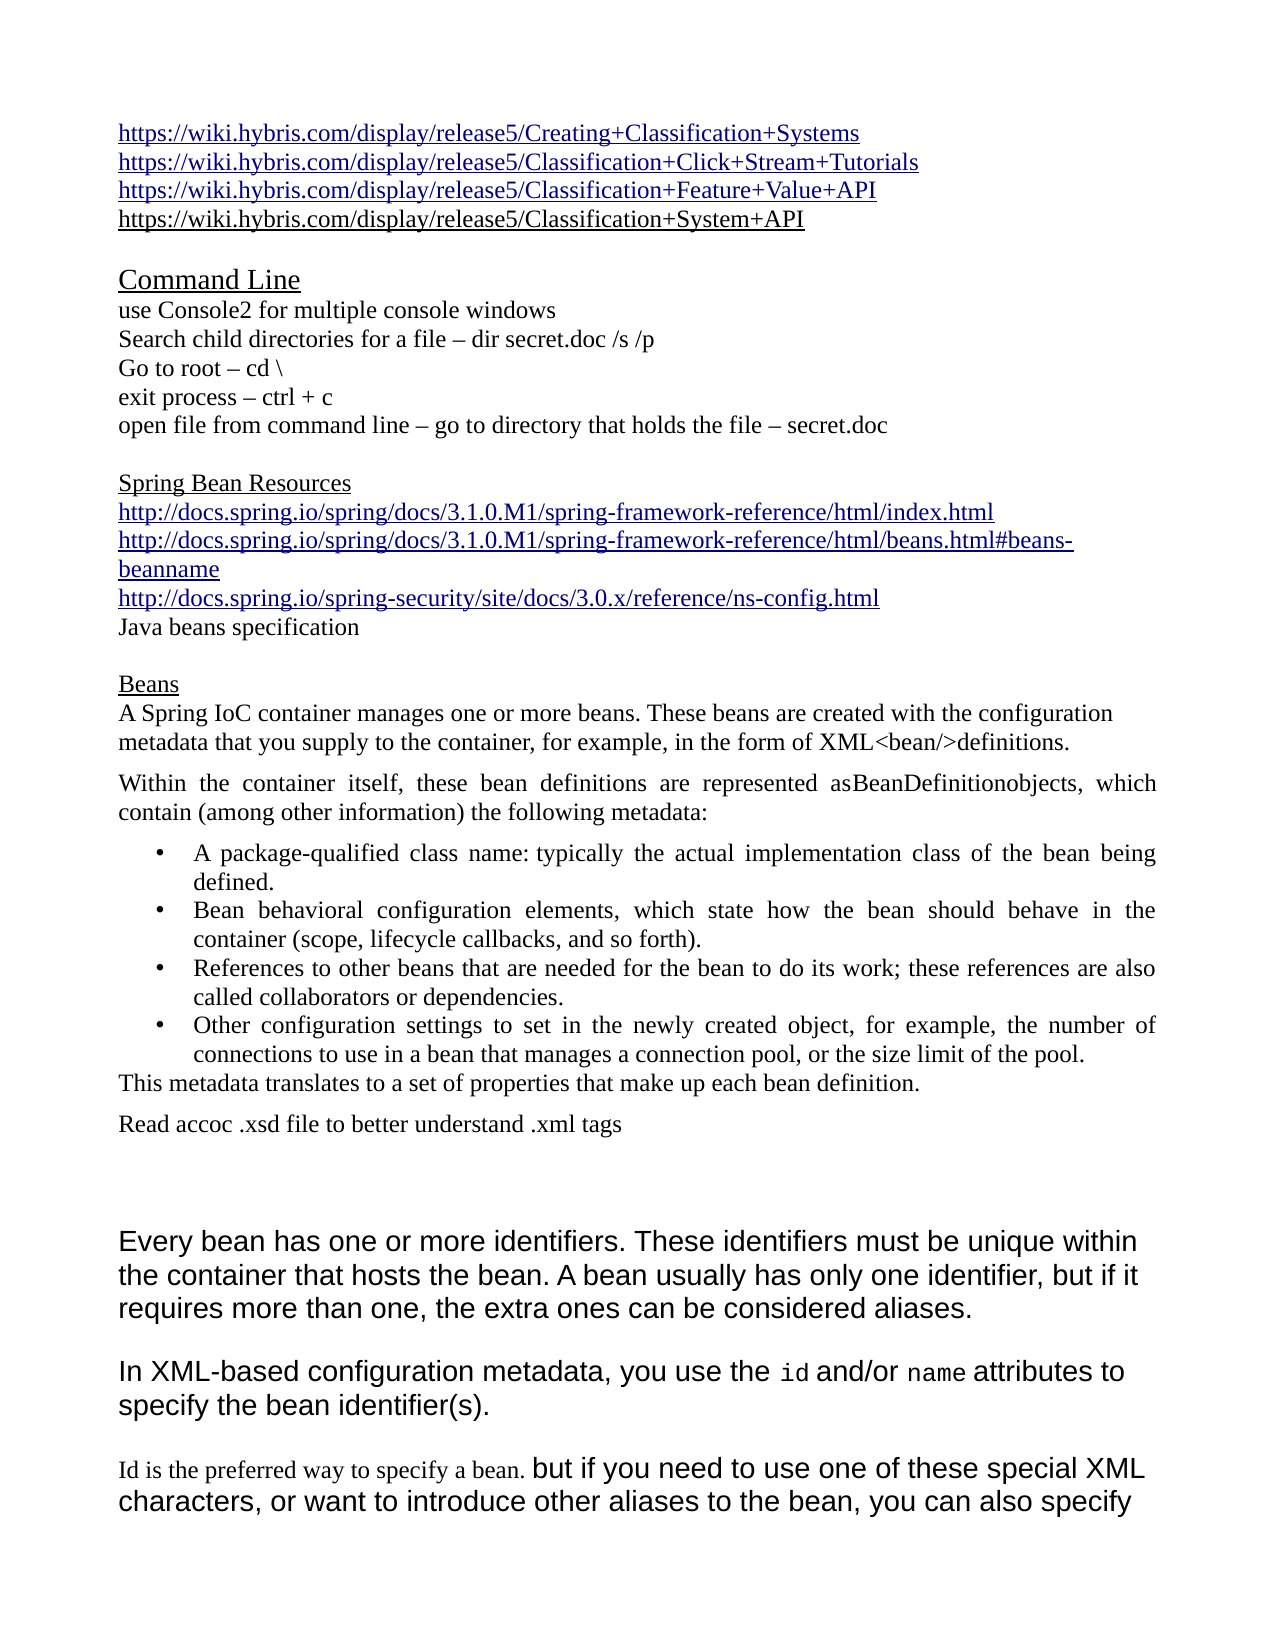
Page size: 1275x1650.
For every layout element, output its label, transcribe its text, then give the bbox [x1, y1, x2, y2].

text exit process – ctrl + c [118, 382, 1157, 410]
text http://docs.spring.io/spring/docs/3.1.0.M1/spring-framework-reference/html/beans.html#beans-beanname [118, 525, 1157, 583]
text Beans [118, 669, 1157, 698]
text Every bean has one or more identifiers. These identifiers must be unique within the container that hosts the bean. A bean usually has only one identifier, but if it requires more than one, the extra ones can be considered aliases. [118, 1224, 1157, 1325]
text Command Line [118, 262, 1157, 295]
text http://docs.spring.io/spring/docs/3.1.0.M1/spring-framework-reference/html/index.html [118, 497, 1157, 525]
text In XML-based configuration metadata, you use the id and/or name attributes to specify the bean identifier(s). [118, 1353, 1157, 1422]
text Within the container itself, these bean definitions are represented asBeanDefinitionobjects, which contain (among other information) the following metadata: [118, 768, 1157, 825]
text Search child directories for a file – dir secret.doc /s /p [118, 324, 1157, 353]
text Go to root – cd \ [118, 353, 1157, 382]
text open file from command line – go to directory that holds the file – secret.doc [118, 410, 1157, 439]
text This metadata translates to a set of properties that make up each bean definition. [118, 1068, 1157, 1097]
text A Spring IoC container manages one or more beans. These beans are created with the configuration metadata that you supply to the container, for example, in the form of XML<bean/>definitions. [118, 698, 1157, 755]
list References to other beans that are needed for the bean to do its work; these references are also called collaborators or dependencies. [156, 953, 1157, 1010]
list Other configuration settings to set in the newly created object, for example, the number of connections to use in a bean that manages a connection pool, or the size limit of the pool. [156, 1010, 1157, 1068]
text https://wiki.hybris.com/display/release5/Classification+Feature+Value+API [118, 176, 1157, 204]
text Java beans specification [118, 612, 1157, 640]
text Read accoc .xsd file to better understand .xml tags [118, 1109, 1157, 1138]
text Id is the preferred way to specify a bean. but if you need to use one of these special XML characters, or want to introduce other aliases to the bean, you can also specify [118, 1451, 1157, 1518]
text http://docs.spring.io/spring-security/site/docs/3.0.x/reference/ns-config.html [118, 583, 1157, 612]
list Bean behavioral configuration elements, which state how the bean should behave in the container (scope, lifecycle callbacks, and so forth). [156, 895, 1157, 953]
text https://wiki.hybris.com/display/release5/Classification+System+API [118, 204, 1157, 233]
text Spring Bean Resources [118, 468, 1157, 497]
text https://wiki.hybris.com/display/release5/Classification+Click+Stream+Tutorials [118, 147, 1157, 176]
text use Console2 for multiple console windows [118, 295, 1157, 324]
list A package-qualified class name: typically the actual implementation class of the bean being defined. [156, 838, 1157, 895]
text https://wiki.hybris.com/display/release5/Creating+Classification+Systems [118, 118, 1157, 147]
